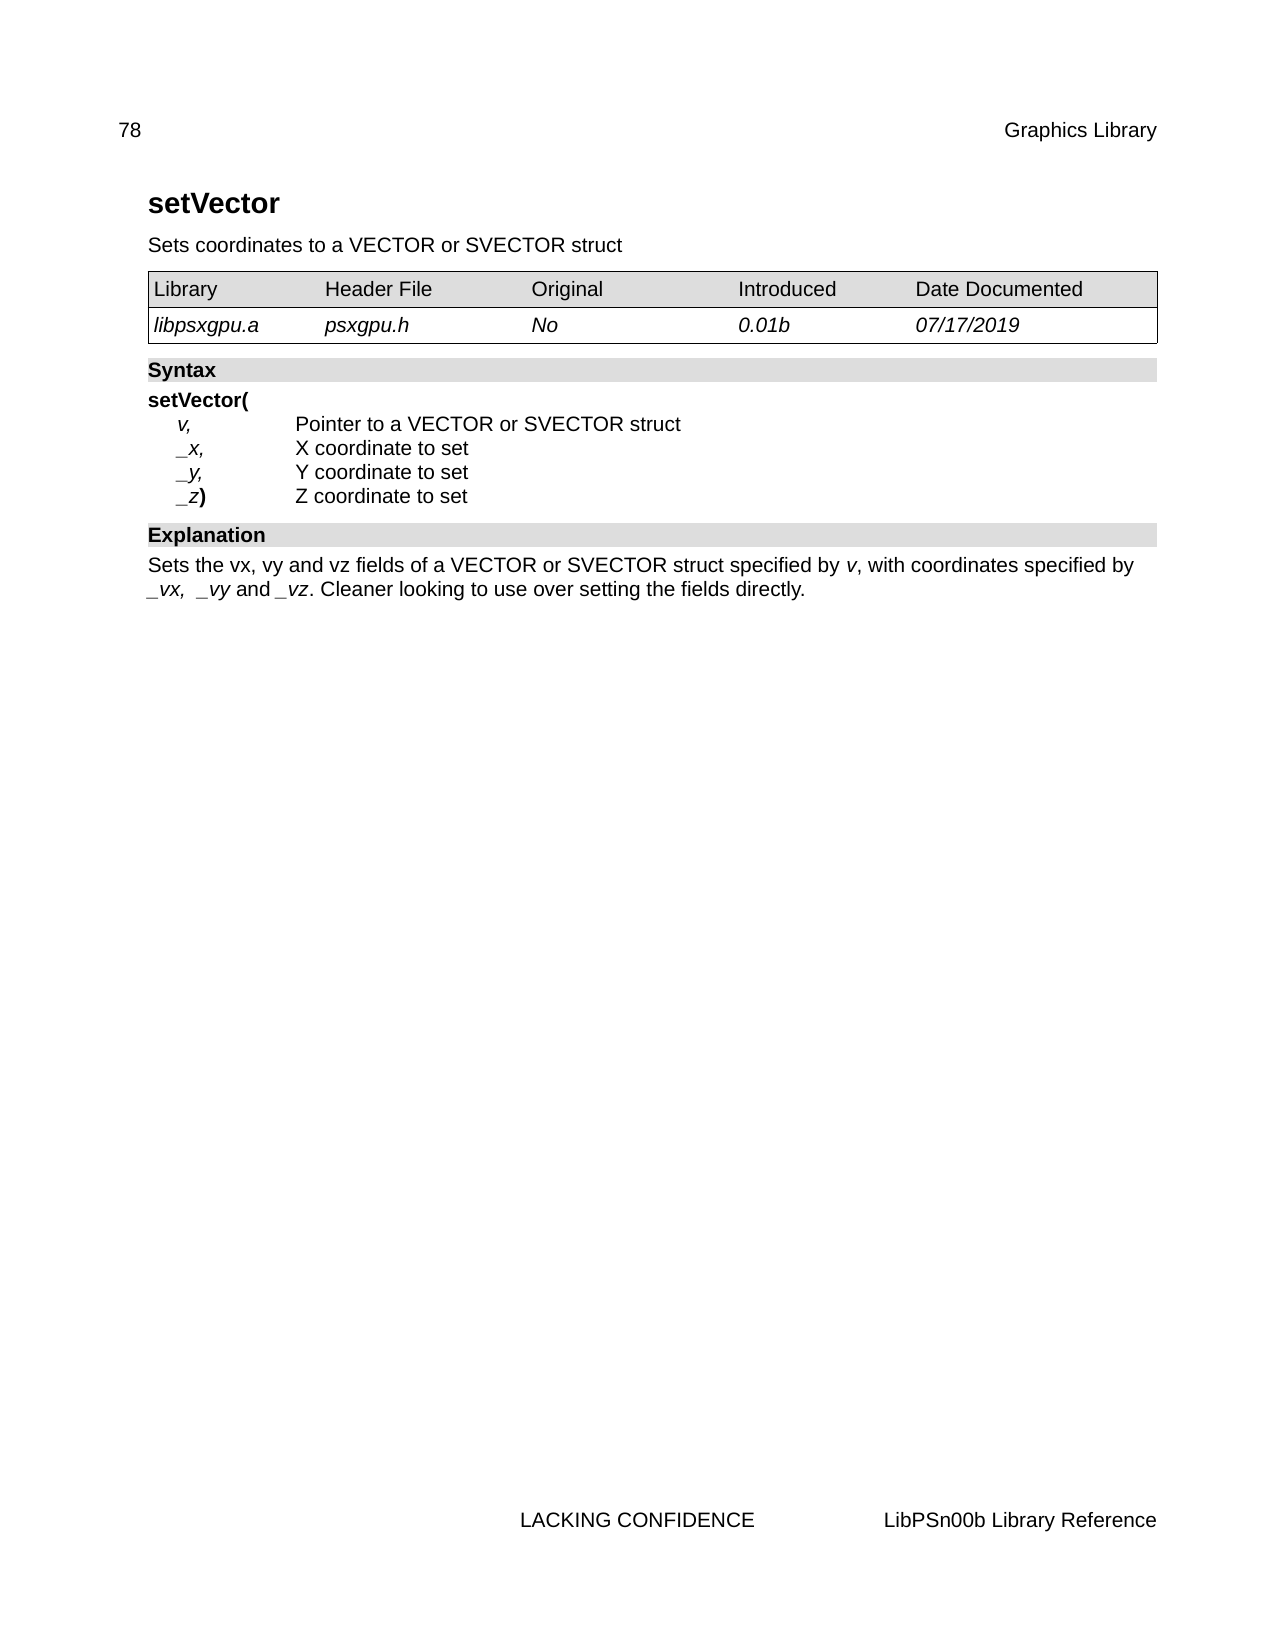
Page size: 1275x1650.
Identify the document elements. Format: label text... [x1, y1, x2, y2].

subtitle Explanation [148, 523, 1157, 547]
text Library Header File Original Introduced Date Documented [149, 272, 1157, 307]
text setVector( [148, 388, 1157, 412]
text libpsxgpu.a psxgpu.h No 0.01b 07/17/2019 [149, 308, 1157, 343]
subtitle setVector [148, 186, 1157, 220]
text _x, X coordinate to set [148, 436, 1157, 460]
text Sets coordinates to a VECTOR or SVECTOR struct [148, 232, 1157, 256]
text Sets the vx, vy and vz fields of a VECTOR or SVECTOR struct specified by v, with coordinates specified by _vx, _vy and _vz. Cleaner looking to use over setting the fields directly. [148, 552, 1157, 600]
subtitle Syntax [148, 358, 1157, 382]
text v, Pointer to a VECTOR or SVECTOR struct [148, 412, 1157, 436]
text _z) Z coordinate to set [148, 484, 1157, 508]
text _y, Y coordinate to set [148, 460, 1157, 484]
